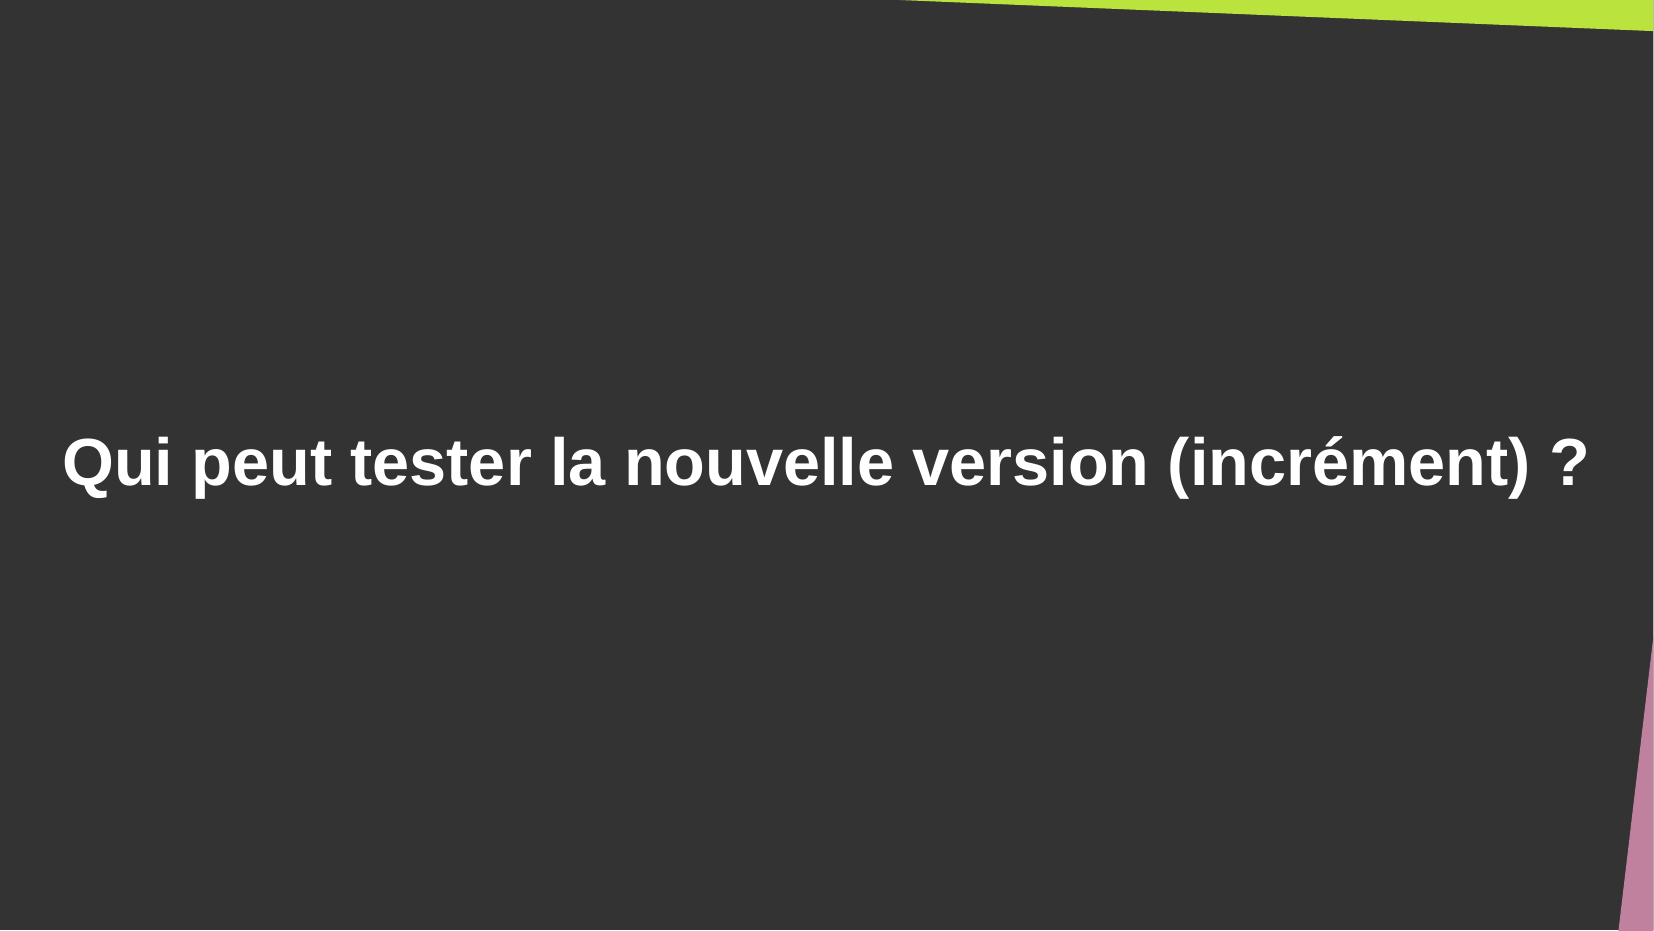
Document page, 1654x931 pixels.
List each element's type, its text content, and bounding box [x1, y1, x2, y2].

title Qui peut tester la nouvelle version (incrément) ? [31, 424, 1622, 506]
text_box [899, 0, 1654, 32]
text_box [1618, 631, 1654, 931]
